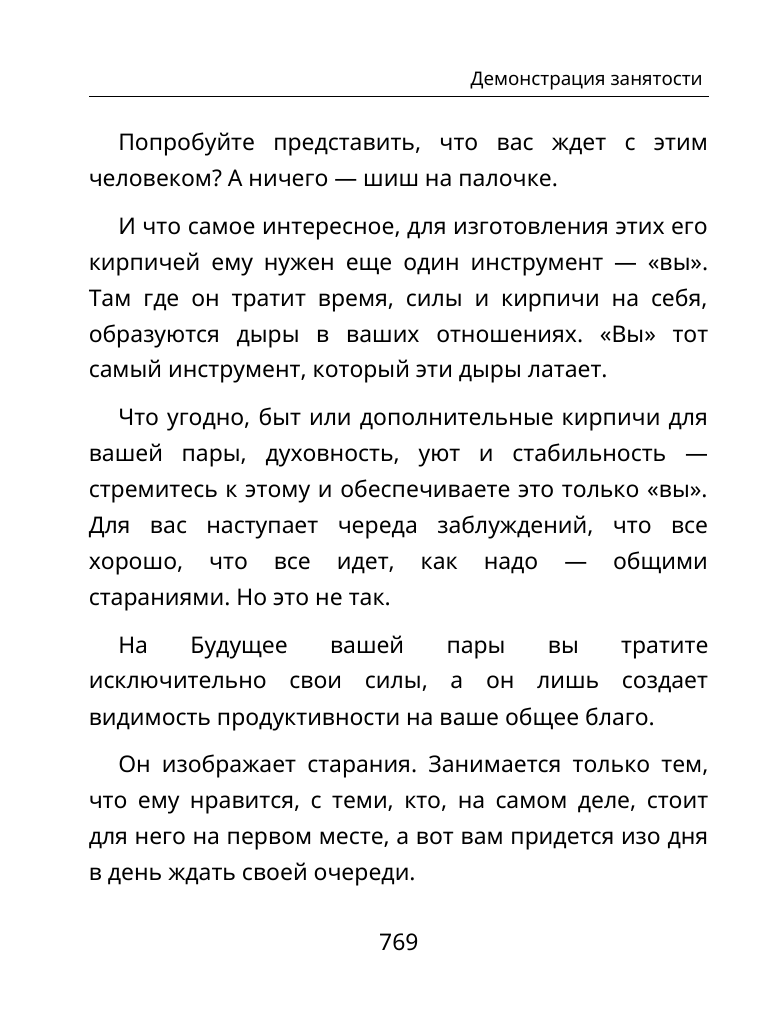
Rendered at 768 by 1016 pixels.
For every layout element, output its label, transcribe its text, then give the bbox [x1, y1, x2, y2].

text И что самое интересное, для изготовления этих его кирпичей ему нужен еще один инструмент — «вы». Там где он тратит время, силы и кирпичи на себя, образуются дыры в ваших отношениях. «Вы» тот самый инструмент, который эти дыры латает. [88, 210, 709, 385]
text На Будущее вашей пары вы тратите исключительно свои силы, а он лишь создает видимость продуктивности на ваше общее благо. [88, 628, 709, 732]
text Попробуйте представить, что вас ждет с этим человеком? А ничего — шиш на палочке. [88, 126, 709, 193]
text Он изображает старания. Занимается только тем, что ему нравится, с теми, кто, на самом деле, стоит для него на первом месте, а вот вам придется изо дня в день ждать своей очереди. [88, 748, 709, 887]
text Что угодно, быт или дополнительные кирпичи для вашей пары, духовность, уют и стабильность — стремитесь к этому и обеспечиваете это только «вы». Для вас наступает череда заблуждений, что все хорошо, что все идет, как надо — общими стараниями. Но это не так. [88, 401, 709, 612]
